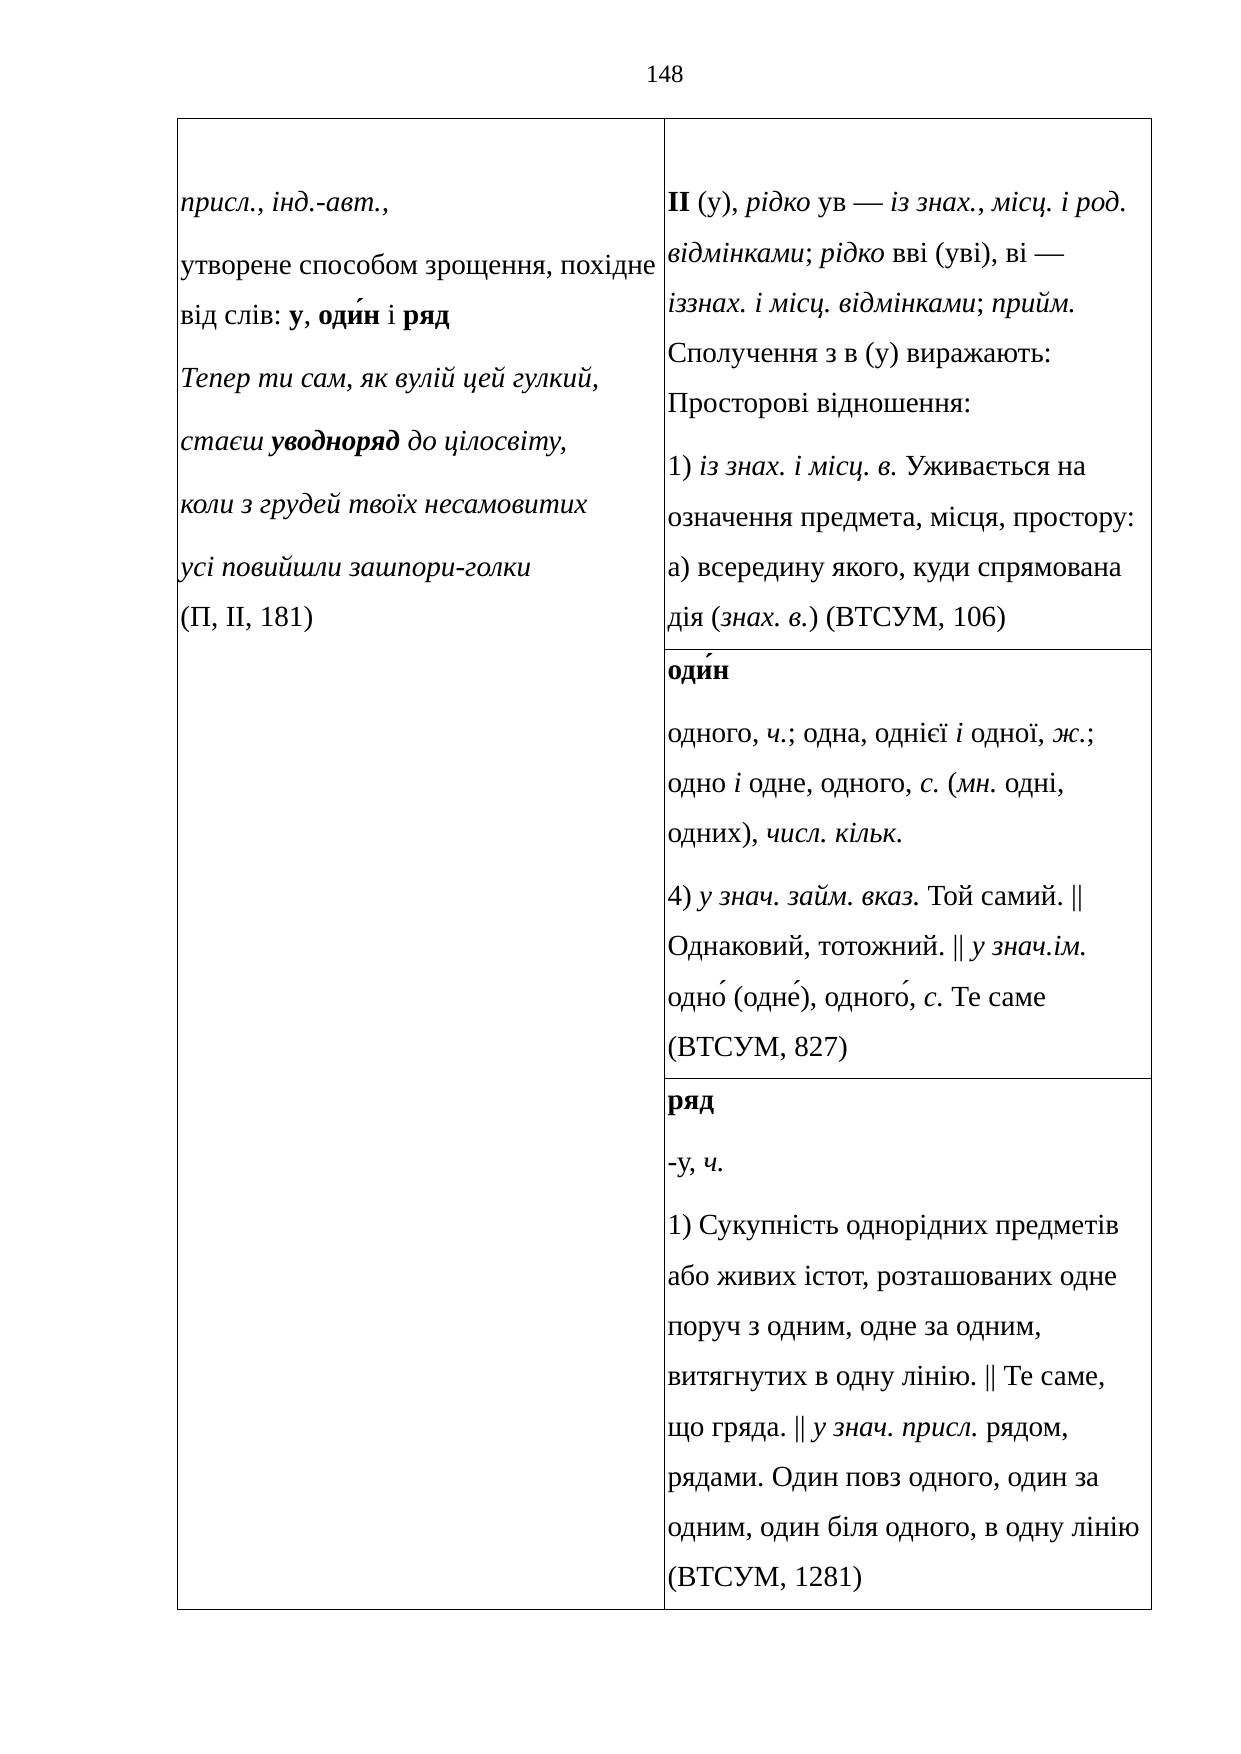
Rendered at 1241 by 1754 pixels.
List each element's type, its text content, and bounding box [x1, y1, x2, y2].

table_cell присл., інд.-авт., утворене способом зрощення, похідне від слів: у, оди́н і ряд Тепер ти сам, як вулій цей гулкий, стаєш уводноряд до цілосвіту, коли з грудей твоїх несамовитих усі повийшли зашпори-голки (П, ІІ, 181) [178, 119, 664, 1609]
table_cell оди́н одного, ч.; одна, однієї і одної, ж.; одно і одне, одного, с. (мн. одні, одних), числ. кільк. 4) у знач. займ. вказ. Той самий. || Однаковий, тотожний. || у знач.ім. одно́ (одне́), одного́, с. Те саме (ВТСУМ, 827) [665, 650, 1151, 1078]
table_cell II (у), рідко ув — із знах., місц. і род. відмінками; рідко вві (уві), ві — іззнах. і місц. відмінками; прийм. Сполучення з в (у) виражають: Просторові відношення: 1) із знах. і місц. в. Уживається на означення предмета, місця, простору: а) всередину якого, куди спрямована дія (знах. в.) (ВТСУМ, 106) [665, 119, 1151, 648]
table_cell ряд -у, ч. 1) Сукупність однорідних предметів або живих істот, розташованих одне поруч з одним, одне за одним, витягнутих в одну лінію. || Те саме, що гряда. || у знач. присл. рядом, рядами. Один повз одного, один за одним, один біля одного, в одну лінію (ВТСУМ, 1281) [665, 1079, 1151, 1609]
